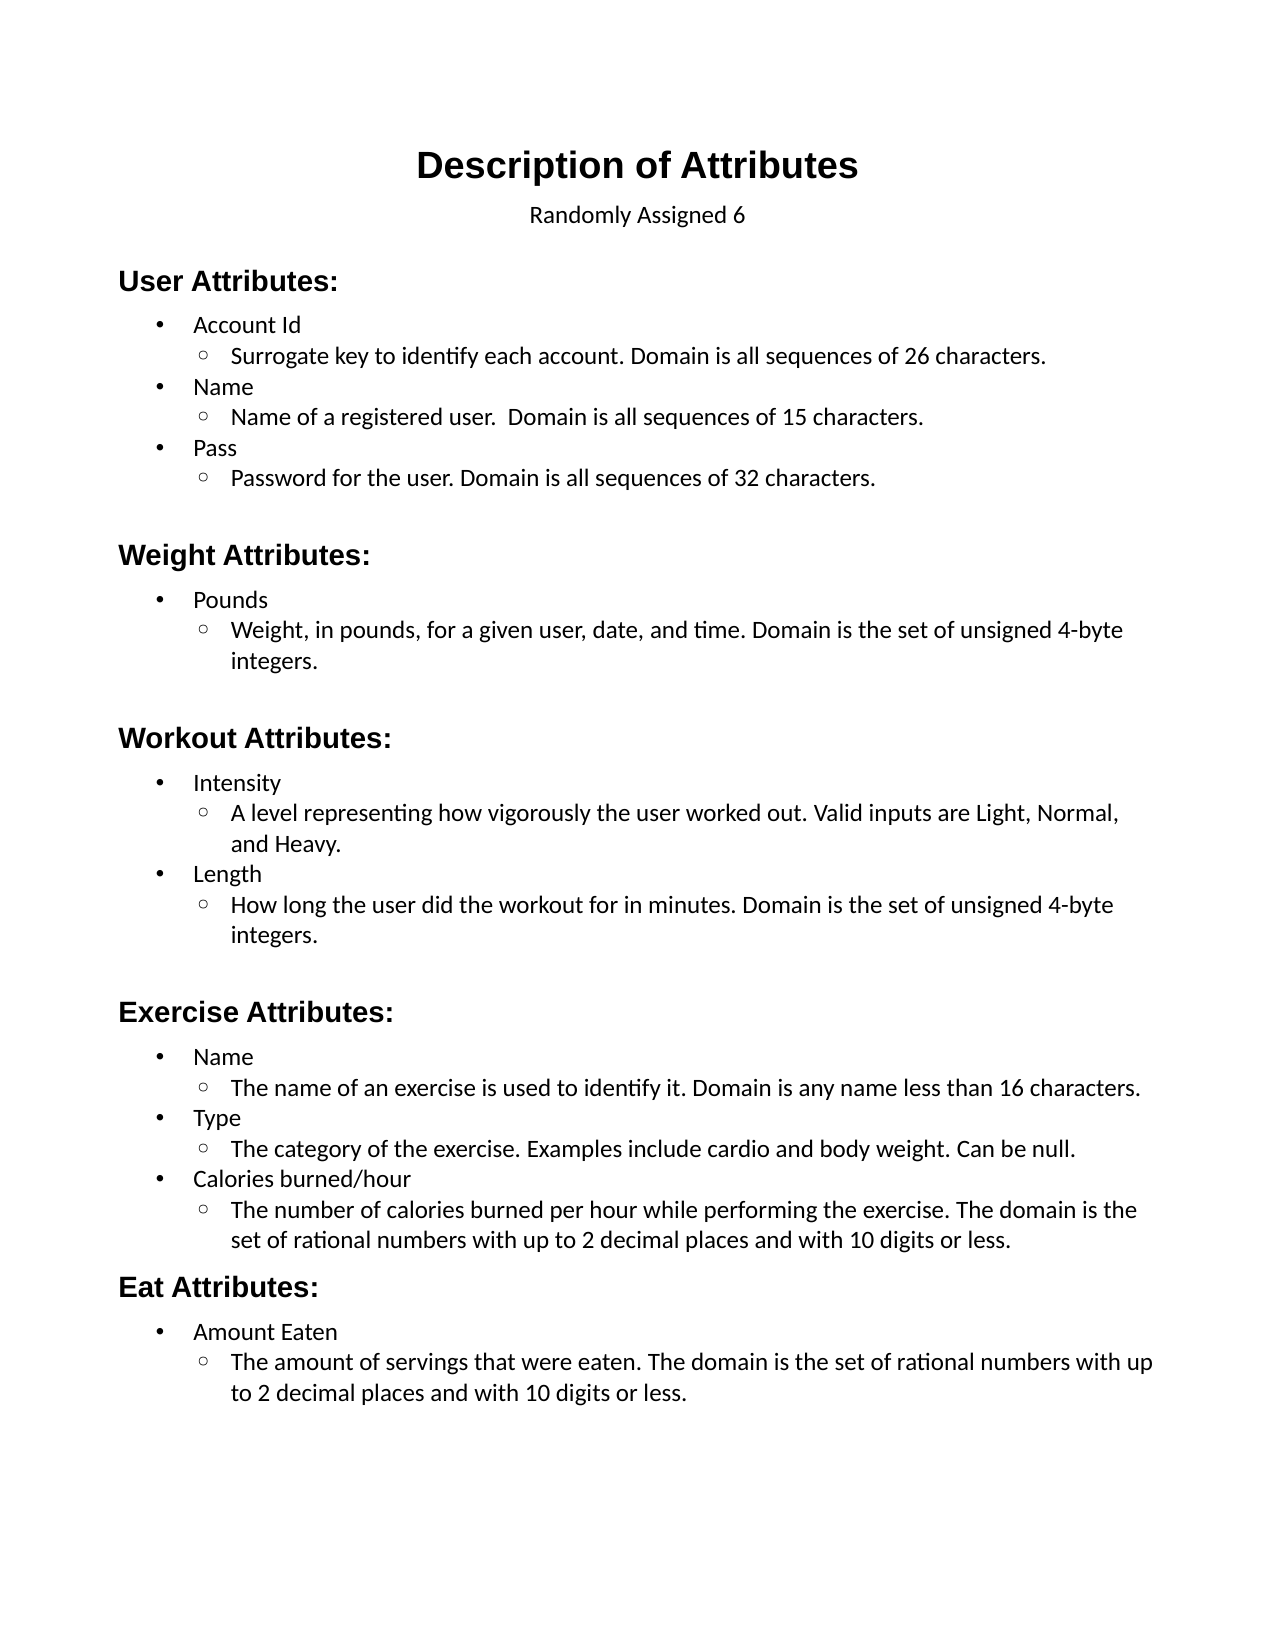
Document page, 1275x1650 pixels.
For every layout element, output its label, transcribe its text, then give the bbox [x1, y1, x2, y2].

subtitle Workout Attributes: [118, 721, 1157, 754]
list Calories burned/hour [156, 1164, 1157, 1194]
list Account Id [156, 310, 1157, 340]
list Length [156, 859, 1157, 889]
subtitle Weight Attributes: [118, 538, 1157, 572]
list A level representing how vigorously the user worked out. Valid inputs are Light, Normal, and Heavy. [193, 798, 1157, 859]
list Amount Eaten [156, 1316, 1157, 1347]
list Name [156, 1042, 1157, 1072]
list Type [156, 1103, 1157, 1133]
subtitle Eat Attributes: [118, 1270, 1157, 1303]
subtitle Exercise Attributes: [118, 995, 1157, 1029]
list Weight, in pounds, for a given user, date, and time. Domain is the set of unsigned 4-byte integers. [193, 615, 1157, 676]
list Name [156, 371, 1157, 401]
list The name of an exercise is used to identify it. Domain is any name less than 16 characters. [193, 1072, 1157, 1103]
text Randomly Assigned 6 [118, 199, 1157, 230]
subtitle Description of Attributes [118, 143, 1157, 187]
list The category of the exercise. Examples include cardio and body weight. Can be null. [193, 1133, 1157, 1164]
list Password for the user. Domain is all sequences of 32 characters. [193, 462, 1157, 493]
list The amount of servings that were eaten. The domain is the set of rational numbers with up to 2 decimal places and with 10 digits or less. [193, 1347, 1157, 1408]
list The number of calories burned per hour while performing the exercise. The domain is the set of rational numbers with up to 2 decimal places and with 10 digits or less. [193, 1194, 1157, 1255]
list Intensity [156, 767, 1157, 798]
list Name of a registered user. Domain is all sequences of 15 characters. [193, 401, 1157, 432]
list Pass [156, 432, 1157, 462]
list Surrogate key to identify each account. Domain is all sequences of 26 characters. [193, 340, 1157, 371]
subtitle User Attributes: [118, 263, 1157, 297]
list How long the user did the workout for in minutes. Domain is the set of unsigned 4-byte integers. [193, 889, 1157, 950]
list Pounds [156, 584, 1157, 615]
